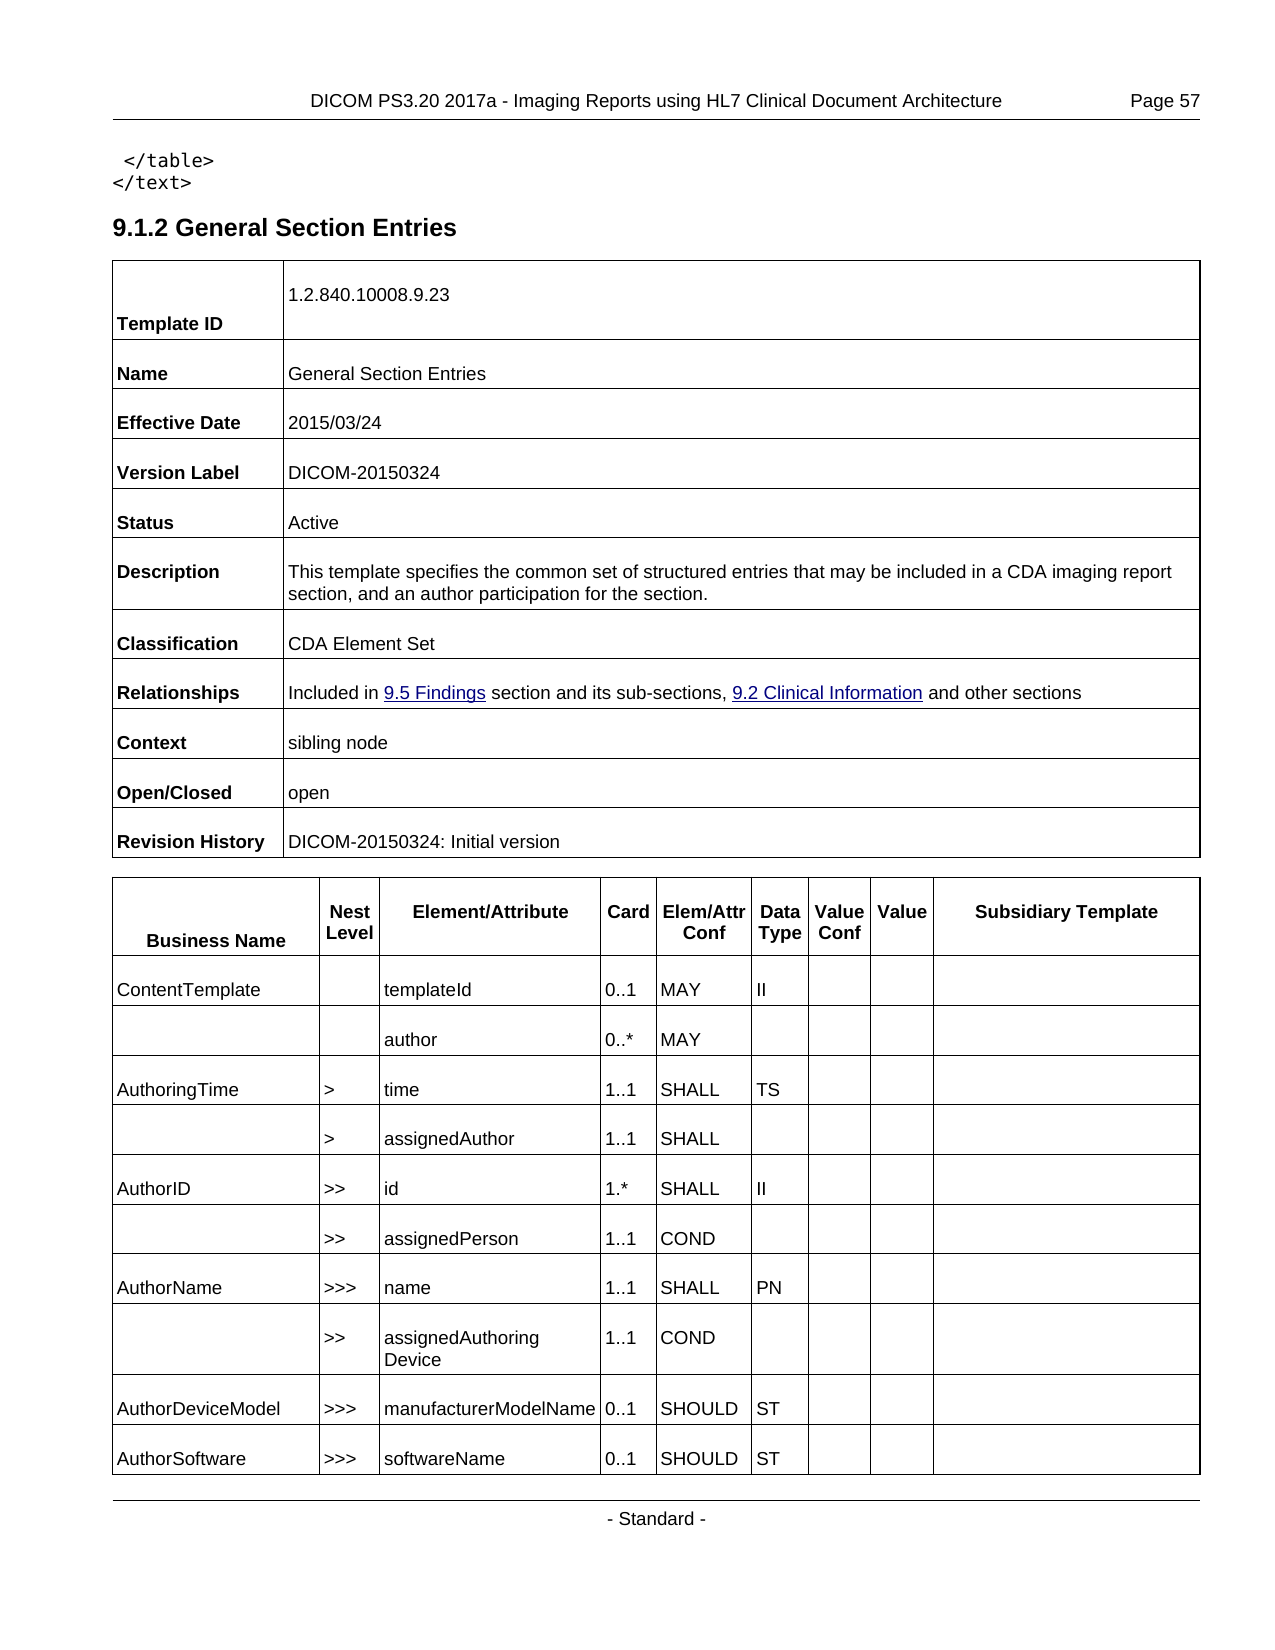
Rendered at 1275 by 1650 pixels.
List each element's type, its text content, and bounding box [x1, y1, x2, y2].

table_cell [320, 956, 379, 1005]
table_cell 0..* [601, 1006, 656, 1054]
table_cell [871, 1006, 933, 1054]
table_cell [871, 1304, 933, 1374]
table_cell 1..1 [601, 1254, 656, 1303]
table_cell [809, 956, 870, 1005]
table_header Card [601, 878, 656, 955]
table_cell Classification [113, 610, 283, 658]
table_cell COND [657, 1205, 751, 1253]
table_cell software​Name [380, 1425, 600, 1473]
table_cell 1..1 [601, 1205, 656, 1253]
table_header Elem/Attr Conf [657, 878, 751, 955]
table_cell Included in 9.5 Findings section and its sub-sections, 9.2 Clinical Information and other sections [284, 659, 1199, 708]
table_cell [809, 1254, 870, 1303]
table_cell Author​Device​Model [113, 1375, 319, 1424]
table_cell SHOULD [657, 1425, 751, 1473]
table_cell template​Id [380, 956, 600, 1005]
table_header Element/​Attribute [380, 878, 600, 955]
table_cell 1..1 [601, 1304, 656, 1374]
table_header Nest Level [320, 878, 379, 955]
table_cell >> [320, 1304, 379, 1374]
table_cell TS [752, 1056, 808, 1104]
table_cell [934, 1254, 1199, 1303]
table_cell [809, 1105, 870, 1154]
table_cell DICOM-20150324 [284, 439, 1199, 487]
table_cell [934, 1304, 1199, 1374]
table_cell [934, 1006, 1199, 1054]
table_cell [871, 1056, 933, 1104]
table_cell SHALL [657, 1056, 751, 1104]
table_cell [871, 1425, 933, 1473]
table_cell >>> [320, 1375, 379, 1424]
table_cell Open/Closed [113, 759, 283, 807]
table_cell [809, 1205, 870, 1253]
table_cell [871, 1105, 933, 1154]
table_cell manufacturer​Model​Name [380, 1375, 600, 1424]
table_cell [809, 1304, 870, 1374]
table_cell [809, 1056, 870, 1104]
table_cell [934, 1056, 1199, 1104]
table_cell Status [113, 489, 283, 537]
table_cell 1.* [601, 1155, 656, 1203]
table_cell > [320, 1105, 379, 1154]
table_cell [113, 1304, 319, 1374]
table_cell [934, 1205, 1199, 1253]
table_cell [113, 1006, 319, 1054]
table_cell [871, 1205, 933, 1253]
table_header Template ID [113, 261, 283, 338]
table_cell 0..1 [601, 1425, 656, 1473]
table_cell sibling node [284, 709, 1199, 757]
text </table> </text> [112, 150, 1200, 194]
table_cell SHALL [657, 1155, 751, 1203]
table_cell [871, 1155, 933, 1203]
table_header Business Name [113, 878, 319, 955]
table_cell [113, 1205, 319, 1253]
table_cell assigned​Authoring​Device [380, 1304, 600, 1374]
table_cell Description [113, 538, 283, 608]
table_cell [871, 1254, 933, 1303]
table_header Value [871, 878, 933, 955]
table_cell > [320, 1056, 379, 1104]
table_cell assigned​Person [380, 1205, 600, 1253]
table_cell time [380, 1056, 600, 1104]
table_cell >> [320, 1205, 379, 1253]
table_cell Revision History [113, 808, 283, 857]
text 9.1.2 General Section Entries [112, 212, 1200, 241]
table_header Value Conf [809, 878, 870, 955]
table_cell [809, 1375, 870, 1424]
table_cell II [752, 1155, 808, 1203]
table_cell [934, 1105, 1199, 1154]
table_cell ST [752, 1425, 808, 1473]
table_cell [934, 1375, 1199, 1424]
table_header Subsidiary Template [934, 878, 1199, 955]
table_cell [809, 1155, 870, 1203]
table_header Data Type [752, 878, 808, 955]
table_cell 1..1 [601, 1056, 656, 1104]
table_cell author [380, 1006, 600, 1054]
table_cell This template specifies the common set of structured entries that may be included in a CDA imaging report section, and an author participation for the section. [284, 538, 1199, 608]
table_cell 1..1 [601, 1105, 656, 1154]
table_cell DICOM-20150324: Initial version [284, 808, 1199, 857]
table_cell Content​Template [113, 956, 319, 1005]
table_cell id [380, 1155, 600, 1203]
table_cell Version Label [113, 439, 283, 487]
table_header 1.2.840.10008.9.23 [284, 261, 1199, 338]
table_cell Active [284, 489, 1199, 537]
table_cell [871, 956, 933, 1005]
table_cell MAY [657, 956, 751, 1005]
table_cell 0..1 [601, 1375, 656, 1424]
table_cell [320, 1006, 379, 1054]
table_cell CDA Element Set [284, 610, 1199, 658]
table_cell [934, 1425, 1199, 1473]
table_cell 2015/03/24 [284, 389, 1199, 438]
table_cell [934, 956, 1199, 1005]
table_cell Authoring​Time [113, 1056, 319, 1104]
table_cell >>> [320, 1425, 379, 1473]
table_cell assigned​Author [380, 1105, 600, 1154]
table_cell [113, 1105, 319, 1154]
table_cell 0..1 [601, 956, 656, 1005]
table_cell Context [113, 709, 283, 757]
table_cell MAY [657, 1006, 751, 1054]
table_cell [752, 1105, 808, 1154]
table_cell >> [320, 1155, 379, 1203]
table_cell PN [752, 1254, 808, 1303]
table_cell Relationships [113, 659, 283, 708]
table_cell open [284, 759, 1199, 807]
table_cell [934, 1155, 1199, 1203]
table_cell Author​Software [113, 1425, 319, 1473]
table_cell SHOULD [657, 1375, 751, 1424]
table_cell SHALL [657, 1254, 751, 1303]
table_cell COND [657, 1304, 751, 1374]
table_cell II [752, 956, 808, 1005]
table_cell Name [113, 340, 283, 388]
table_cell [752, 1304, 808, 1374]
table_cell ST [752, 1375, 808, 1424]
table_cell SHALL [657, 1105, 751, 1154]
table_cell [809, 1425, 870, 1473]
table_cell [752, 1006, 808, 1054]
table_cell [752, 1205, 808, 1253]
table_cell General Section Entries [284, 340, 1199, 388]
table_cell Author​Name [113, 1254, 319, 1303]
table_cell Effective Date [113, 389, 283, 438]
table_cell [871, 1375, 933, 1424]
table_cell >>> [320, 1254, 379, 1303]
table_cell Author​ID [113, 1155, 319, 1203]
table_cell name [380, 1254, 600, 1303]
table_cell [809, 1006, 870, 1054]
